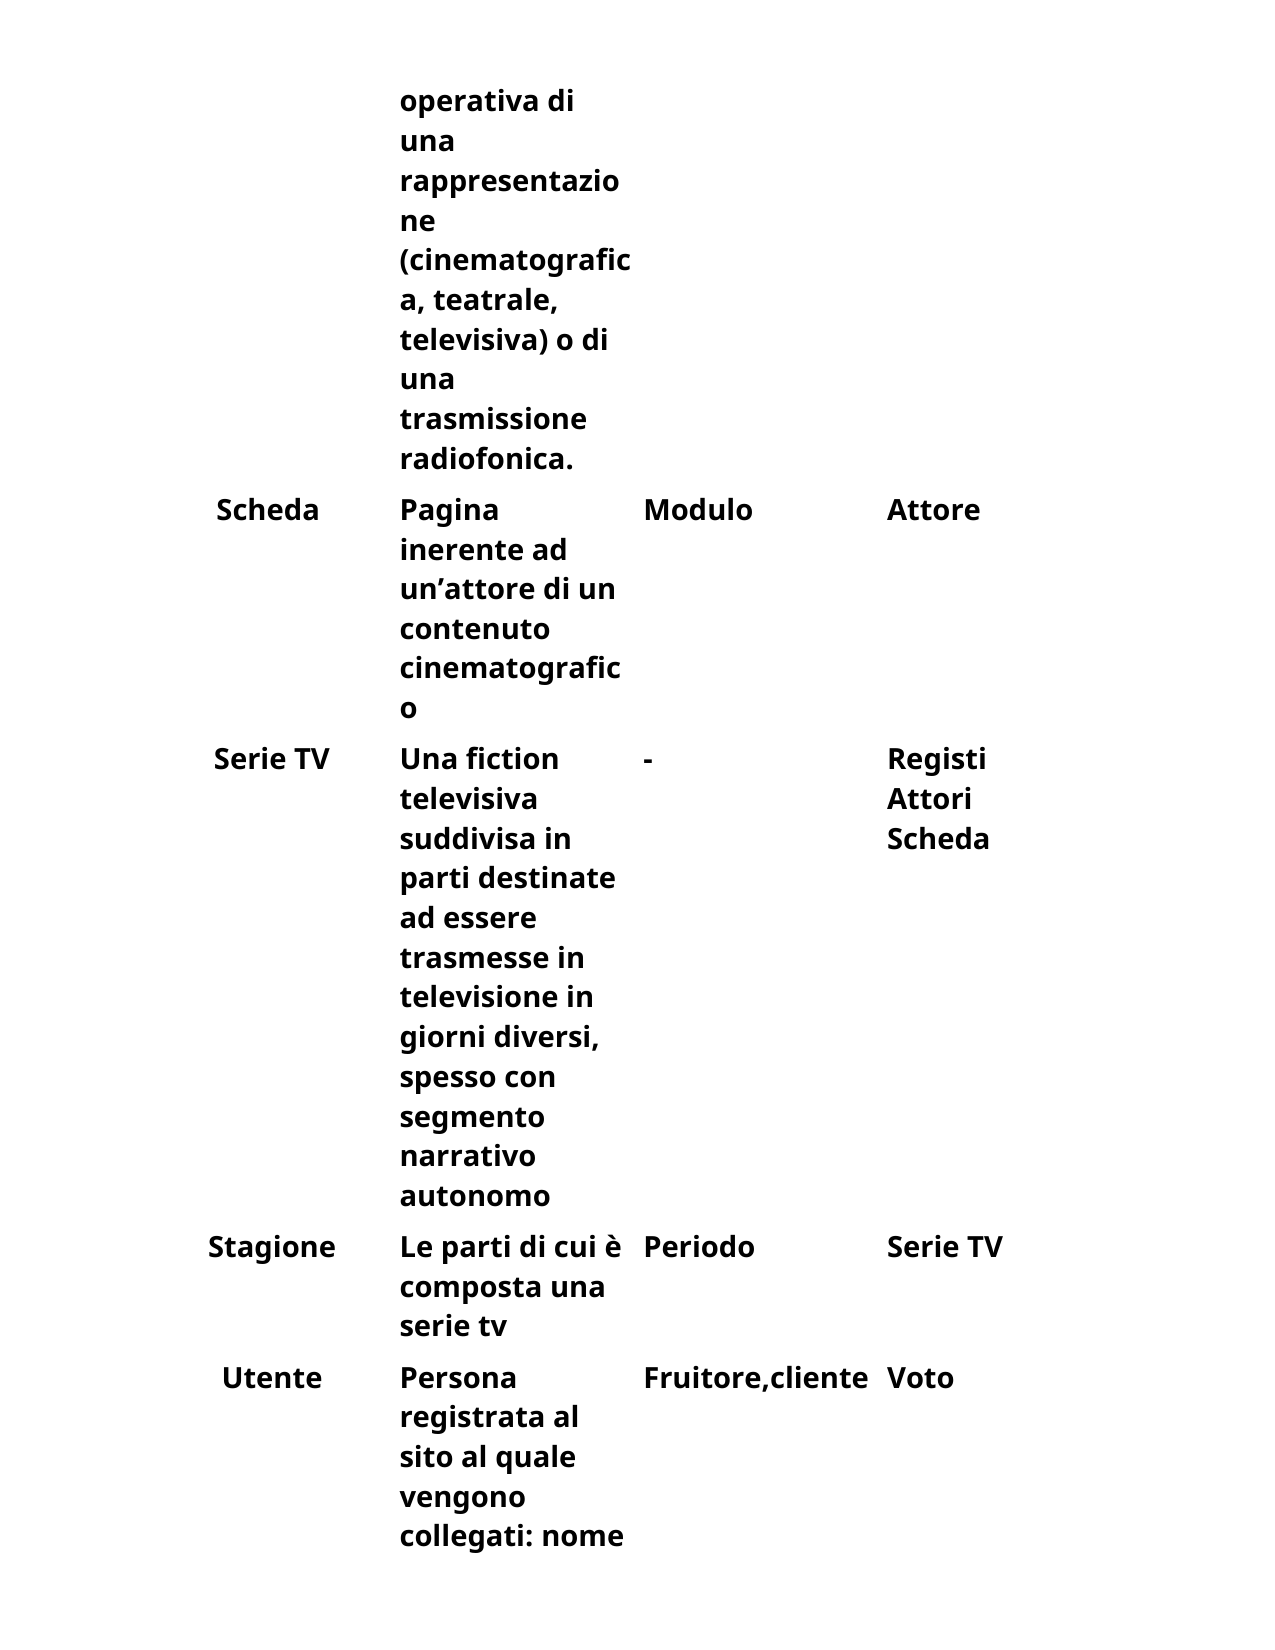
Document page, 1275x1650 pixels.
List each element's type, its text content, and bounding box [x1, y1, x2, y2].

table_cell Attore [881, 483, 1125, 733]
table_cell Voto [881, 1351, 1125, 1561]
table_cell Le parti di cui è composta una serie tv [394, 1221, 637, 1351]
table_cell Fruitore,cliente [638, 1351, 881, 1561]
table_cell Serie TV [150, 733, 394, 1221]
table_cell Modulo [638, 483, 881, 733]
table_cell [881, 75, 1125, 483]
table_cell [150, 75, 394, 483]
table_cell Una fiction televisiva suddivisa in parti destinate ad essere trasmesse in televisione in giorni diversi, spesso con segmento narrativo autonomo [394, 733, 637, 1221]
table_cell - [638, 733, 881, 1221]
table_cell Pagina inerente ad un’attore di un contenuto cinematografico [394, 483, 637, 733]
table_cell Utente [150, 1351, 394, 1561]
table_cell Registi Attori Scheda [881, 733, 1125, 1221]
table_cell Serie TV [881, 1221, 1125, 1351]
table_cell Persona registrata al sito al quale vengono collegati: nome [394, 1351, 637, 1561]
table_cell Stagione [150, 1221, 394, 1351]
table_cell [638, 75, 881, 483]
table_cell operativa di una rappresentazione (cinematografica, teatrale, televisiva) o di una trasmissione radiofonica. [394, 75, 637, 483]
table_cell Scheda [150, 483, 394, 733]
table_cell Periodo [638, 1221, 881, 1351]
